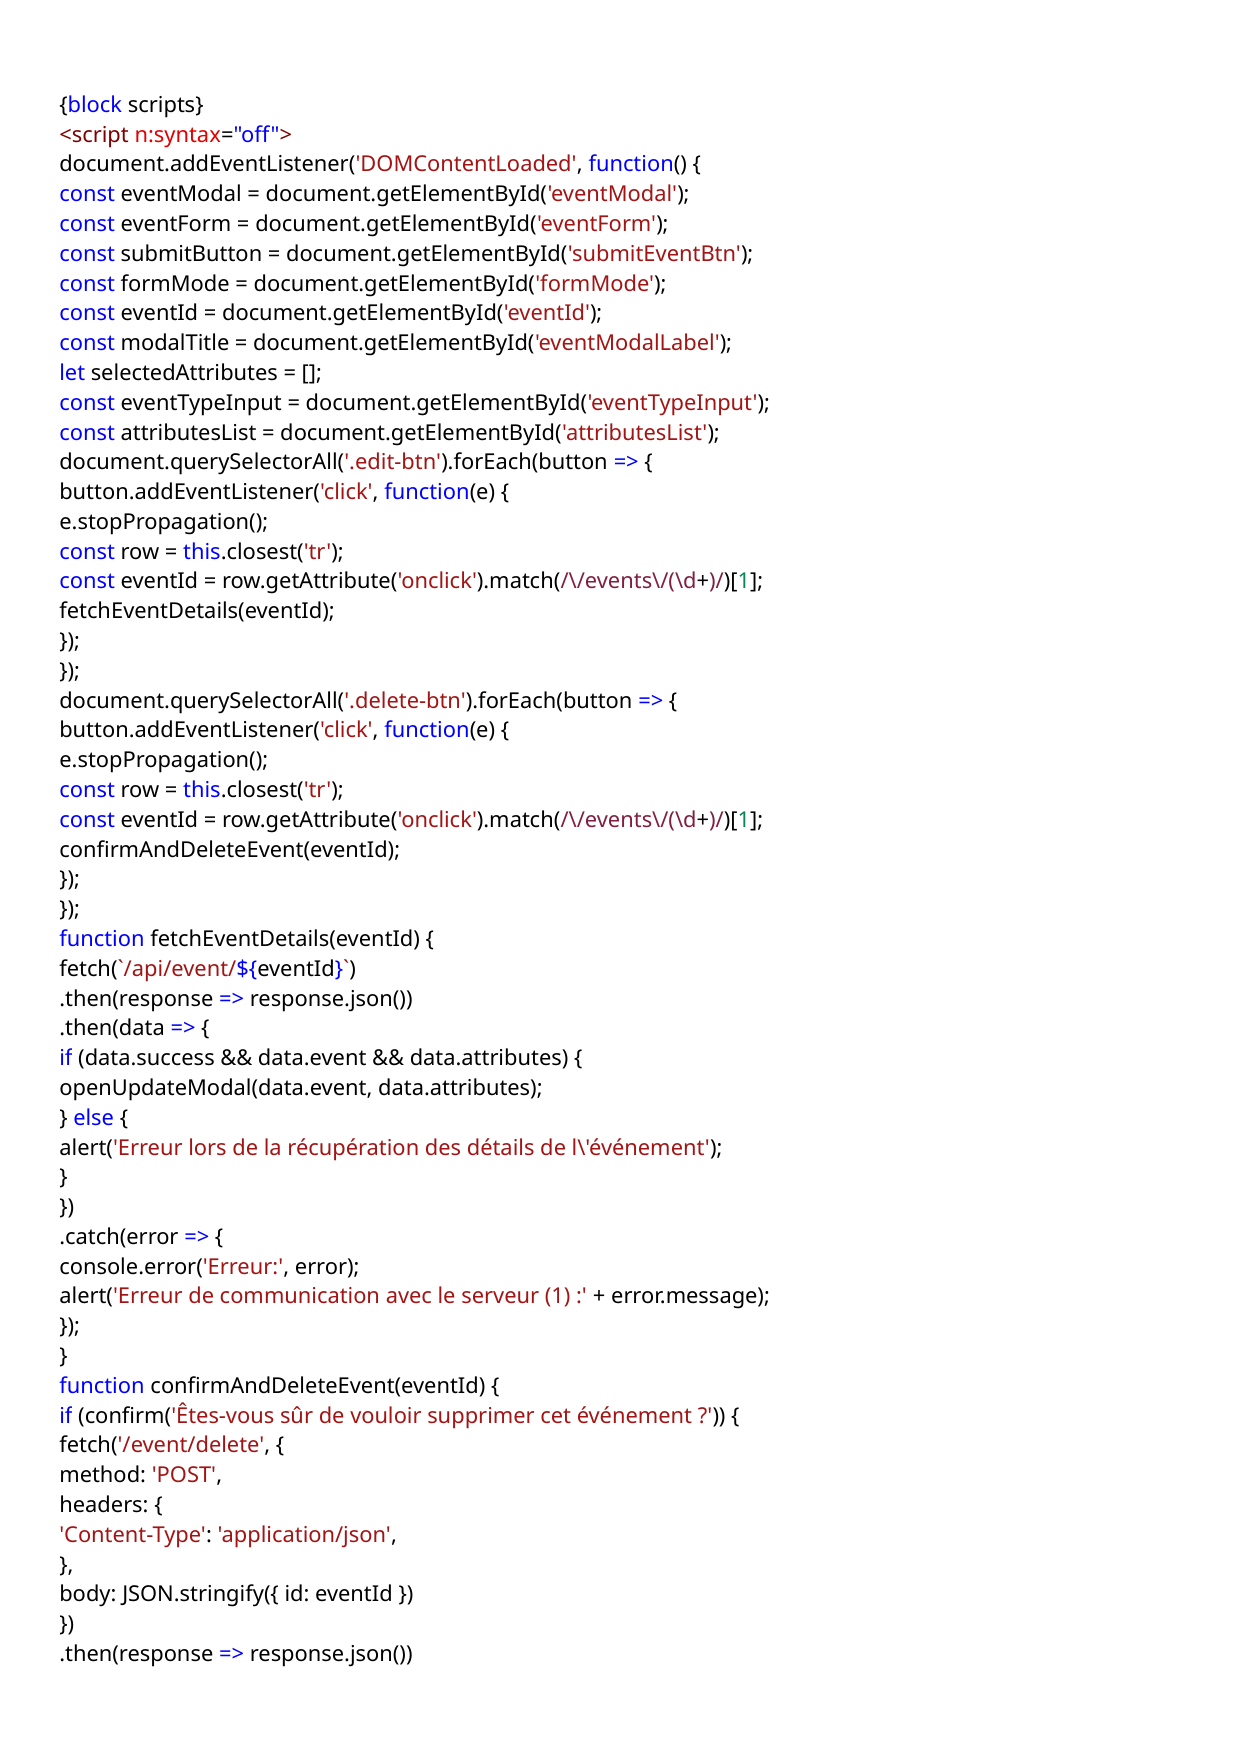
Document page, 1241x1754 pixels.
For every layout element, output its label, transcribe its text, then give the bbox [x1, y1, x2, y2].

text }); [59, 625, 1181, 655]
text console.error('Erreur:', error); [59, 1251, 1181, 1280]
text const eventTypeInput = document.getElementById('eventTypeInput'); [59, 387, 1181, 416]
text const eventId = document.getElementById('eventId'); [59, 297, 1181, 327]
text e.stopPropagation(); [59, 744, 1181, 774]
text const formMode = document.getElementById('formMode'); [59, 267, 1181, 297]
text }); [59, 1310, 1181, 1340]
text }, [59, 1548, 1181, 1578]
text body: JSON.stringify({ id: eventId }) [59, 1578, 1181, 1608]
text alert('Erreur lors de la récupération des détails de l\'événement'); [59, 1131, 1181, 1161]
text function confirmAndDeleteEvent(eventId) { [59, 1370, 1181, 1399]
text button.addEventListener('click', function(e) { [59, 476, 1181, 506]
text fetch('/event/delete', { [59, 1429, 1181, 1459]
text const eventId = row.getAttribute('onclick').match(/\/events\/(\d+)/)[1]; [59, 804, 1181, 833]
text confirmAndDeleteEvent(eventId); [59, 833, 1181, 863]
text const eventId = row.getAttribute('onclick').match(/\/events\/(\d+)/)[1]; [59, 565, 1181, 595]
text <script n:syntax="off"> [59, 118, 1181, 148]
text document.querySelectorAll('.delete-btn').forEach(button => { [59, 684, 1181, 714]
text }); [59, 863, 1181, 893]
text method: 'POST', [59, 1459, 1181, 1489]
text e.stopPropagation(); [59, 506, 1181, 536]
text .then(response => response.json()) [59, 982, 1181, 1012]
text .then(response => response.json()) [59, 1638, 1181, 1668]
text 'Content-Type': 'application/json', [59, 1519, 1181, 1548]
text openUpdateModal(data.event, data.attributes); [59, 1072, 1181, 1102]
text }); [59, 893, 1181, 923]
text function fetchEventDetails(eventId) { [59, 923, 1181, 953]
text const row = this.closest('tr'); [59, 536, 1181, 565]
text document.querySelectorAll('.edit-btn').forEach(button => { [59, 446, 1181, 476]
text } else { [59, 1102, 1181, 1131]
text {block scripts} [59, 89, 1181, 118]
text button.addEventListener('click', function(e) { [59, 714, 1181, 744]
text const row = this.closest('tr'); [59, 774, 1181, 804]
text const modalTitle = document.getElementById('eventModalLabel'); [59, 327, 1181, 357]
text } [59, 1161, 1181, 1191]
text }); [59, 655, 1181, 684]
text const eventModal = document.getElementById('eventModal'); [59, 178, 1181, 208]
text }) [59, 1608, 1181, 1638]
text headers: { [59, 1489, 1181, 1519]
text document.addEventListener('DOMContentLoaded', function() { [59, 148, 1181, 178]
text }) [59, 1191, 1181, 1221]
text .then(data => { [59, 1012, 1181, 1042]
text } [59, 1340, 1181, 1370]
text alert('Erreur de communication avec le serveur (1) :' + error.message); [59, 1280, 1181, 1310]
text if (data.success && data.event && data.attributes) { [59, 1042, 1181, 1072]
text const submitButton = document.getElementById('submitEventBtn'); [59, 238, 1181, 267]
text const attributesList = document.getElementById('attributesList'); [59, 416, 1181, 446]
text fetchEventDetails(eventId); [59, 595, 1181, 625]
text let selectedAttributes = []; [59, 357, 1181, 387]
text if (confirm('Êtes-vous sûr de vouloir supprimer cet événement ?')) { [59, 1399, 1181, 1429]
text const eventForm = document.getElementById('eventForm'); [59, 208, 1181, 238]
text fetch(`/api/event/${eventId}`) [59, 953, 1181, 982]
text .catch(error => { [59, 1221, 1181, 1251]
